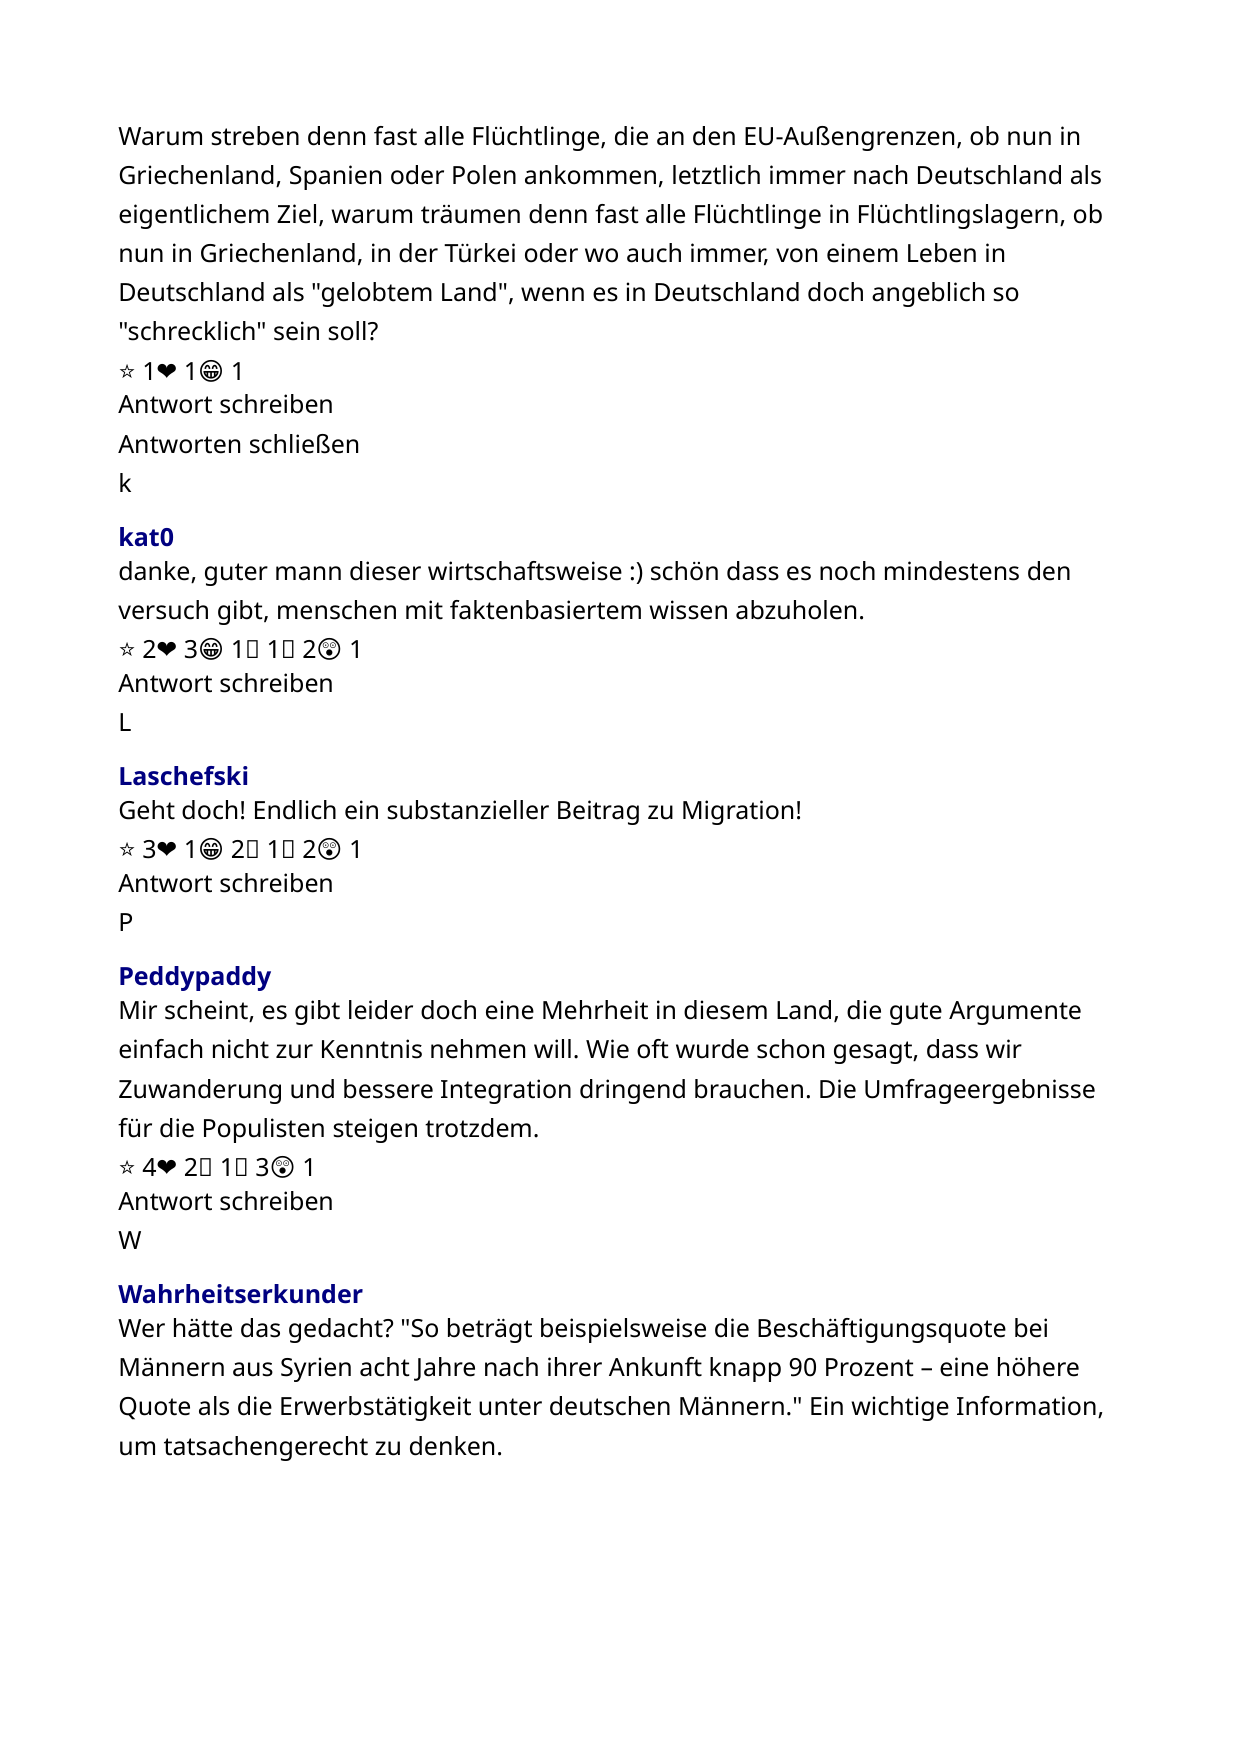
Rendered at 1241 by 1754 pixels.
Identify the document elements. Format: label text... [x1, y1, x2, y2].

text Warum streben denn fast alle Flüchtlinge, die an den EU-Außengrenzen, ob nun in Griechenland, Spanien oder Polen ankommen, letztlich immer nach Deutschland als eigentlichem Ziel, warum träumen denn fast alle Flüchtlinge in Flüchtlingslagern, ob nun in Griechenland, in der Türkei oder wo auch immer, von einem Leben in Deutschland als "gelobtem Land", wenn es in Deutschland doch angeblich so "schrecklich" sein soll? [118, 118, 1122, 348]
text Mir scheint, es gibt leider doch eine Mehrheit in diesem Land, die gute Argumente einfach nicht zur Kenntnis nehmen will. Wie oft wurde schon gesagt, dass wir Zuwanderung und bessere Integration dringend brauchen. Die Umfrageergebnisse für die Populisten steigen trotzdem. [118, 993, 1122, 1144]
text danke, guter mann dieser wirtschaftsweise :) schön dass es noch mindestens den versuch gibt, menschen mit faktenbasiertem wissen abzuholen. [118, 553, 1122, 627]
text W [118, 1223, 1122, 1257]
subtitle Laschefski [118, 759, 1122, 793]
text ⭐️ 2❤️ 3😁 1🙁 1🤨 2😲 1 [118, 632, 1122, 666]
subtitle Peddypaddy [118, 959, 1122, 993]
subtitle kat0 [118, 519, 1122, 553]
text k [118, 466, 1122, 499]
text Antwort schreiben [118, 866, 1122, 900]
text ⭐️ 3❤️ 1😁 2🙁 1🤨 2😲 1 [118, 832, 1122, 866]
text Antwort schreiben [118, 666, 1122, 700]
text ⭐️ 4❤️ 2🙁 1🤨 3😲 1 [118, 1149, 1122, 1184]
subtitle Wahrheitserkunder [118, 1277, 1122, 1311]
text Wer hätte das gedacht? "So beträgt beispielsweise die Beschäftigungsquote bei Männern aus Syrien acht Jahre nach ihrer Ankunft knapp 90 Prozent – eine höhere Quote als die Erwerbstätigkeit unter deutschen Männern." Ein wichtige Information, um tatsachengerecht zu denken. [118, 1311, 1122, 1462]
text Antwort schreiben [118, 387, 1122, 421]
text Geht doch! Endlich ein substanzieller Beitrag zu Migration! [118, 793, 1122, 827]
text Antworten schließen [118, 426, 1122, 460]
text ⭐️ 1❤️ 1😁 1 [118, 353, 1122, 387]
text P [118, 905, 1122, 939]
text L [118, 705, 1122, 739]
text Antwort schreiben [118, 1184, 1122, 1218]
